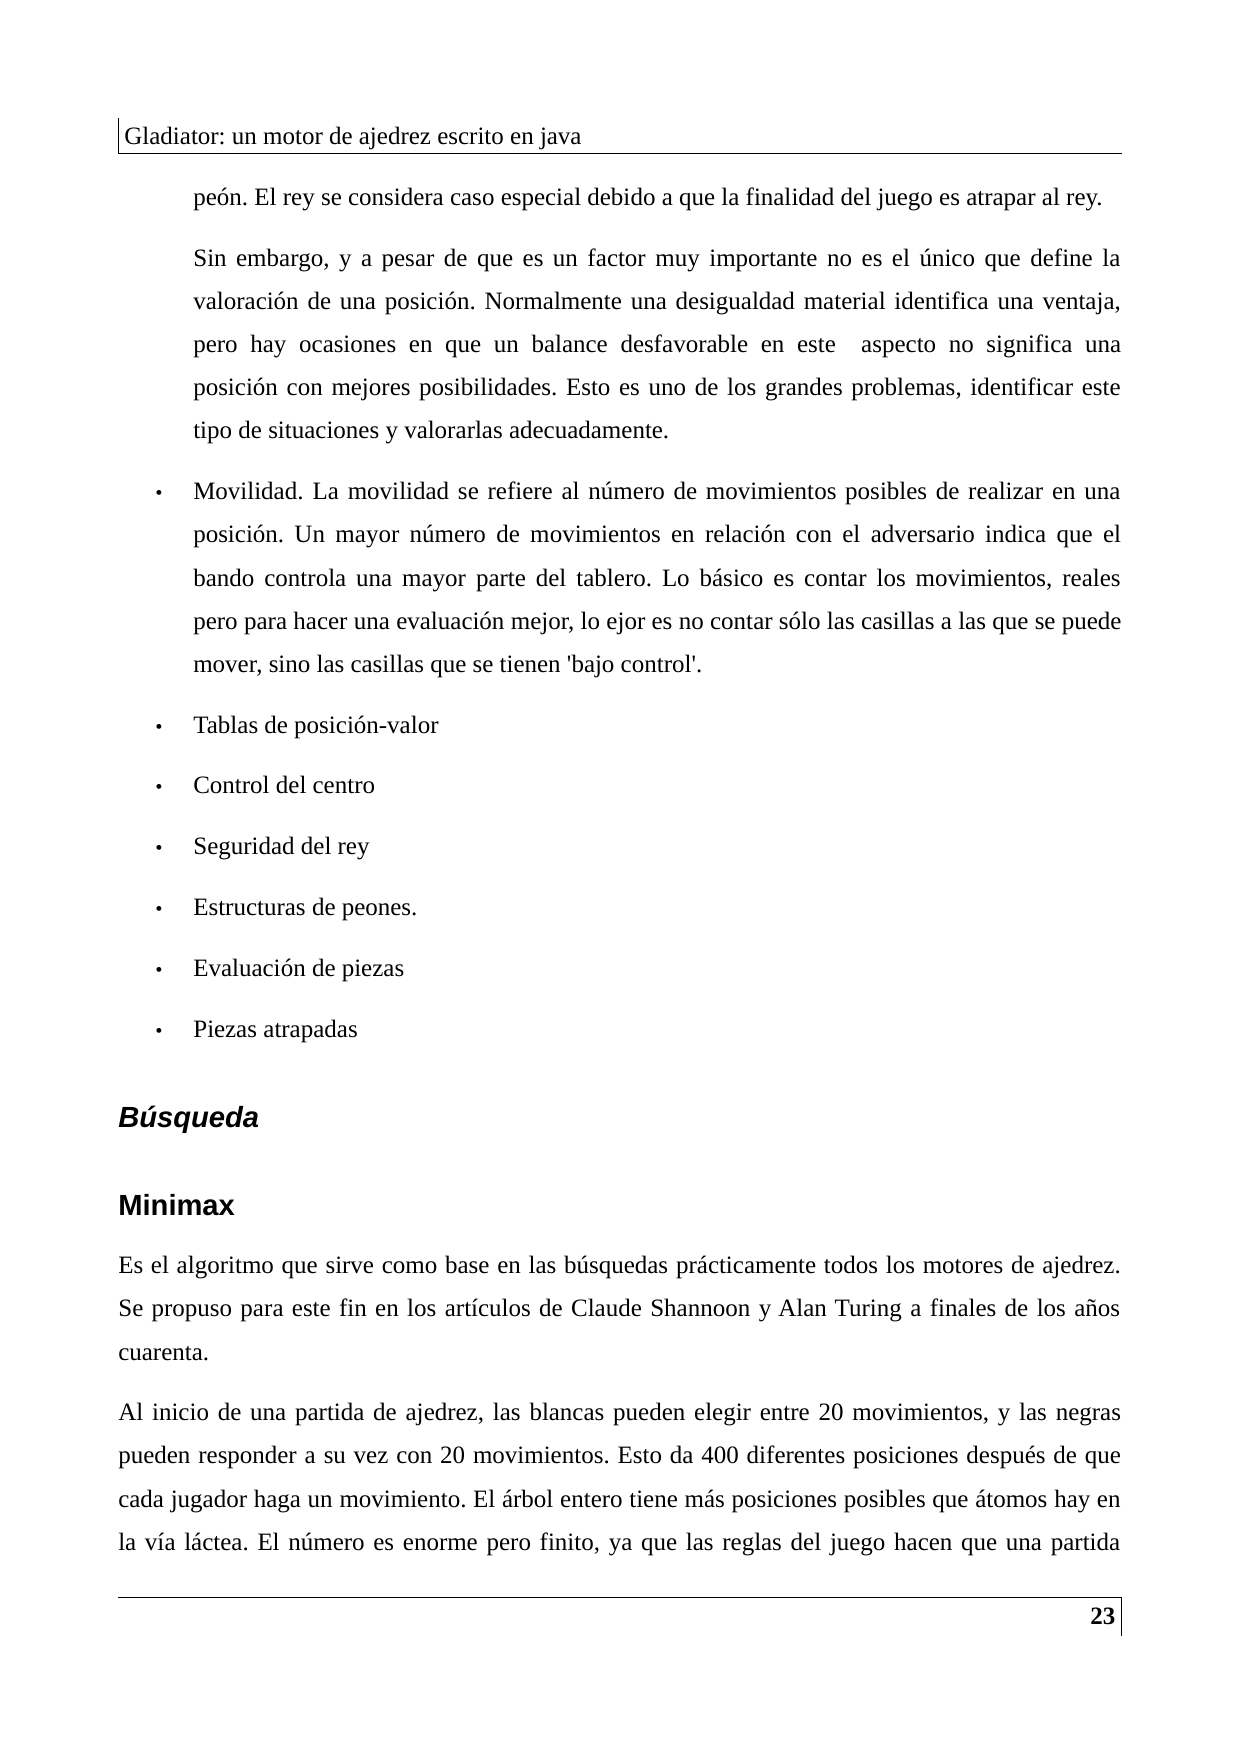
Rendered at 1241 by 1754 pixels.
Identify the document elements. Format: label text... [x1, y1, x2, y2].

list Sin embargo, y a pesar de que es un factor muy importante no es el único que define la valoración de una posición. Normalmente una desigualdad material identifica una ventaja, pero hay ocasiones en que un balance desfavorable en este aspecto no significa una posición con mejores posibilidades. Esto es uno de los grandes problemas, identificar este tipo de situaciones y valorarlas adecuadamente. [156, 243, 1122, 444]
subtitle Minimax [118, 1188, 1122, 1221]
list Piezas atrapadas [156, 1014, 1122, 1043]
subtitle Búsqueda [118, 1100, 1122, 1133]
text Al inicio de una partida de ajedrez, las blancas pueden elegir entre 20 movimientos, y las negras pueden responder a su vez con 20 movimientos. Esto da 400 diferentes posiciones después de que cada jugador haga un movimiento. El árbol entero tiene más posiciones posibles que átomos hay en la vía láctea. El número es enorme pero finito, ya que las reglas del juego hacen que una partida [118, 1397, 1122, 1556]
list Movilidad. La movilidad se refiere al número de movimientos posibles de realizar en una posición. Un mayor número de movimientos en relación con el adversario indica que el bando controla una mayor parte del tablero. Lo básico es contar los movimientos, reales pero para hacer una evaluación mejor, lo ejor es no contar sólo las casillas a las que se puede mover, sino las casillas que se tienen 'bajo control'. [156, 476, 1122, 678]
list Evaluación de piezas [156, 953, 1122, 982]
list Seguridad del rey [156, 831, 1122, 860]
text Es el algoritmo que sirve como base en las búsquedas prácticamente todos los motores de ajedrez. Se propuso para este fin en los artículos de Claude Shannoon y Alan Turing a finales de los años cuarenta. [118, 1250, 1122, 1365]
list Estructuras de peones. [156, 892, 1122, 921]
list Control del centro [156, 771, 1122, 799]
list peón. El rey se considera caso especial debido a que la finalidad del juego es atrapar al rey. [156, 182, 1122, 211]
list Tablas de posición-valor [156, 710, 1122, 738]
